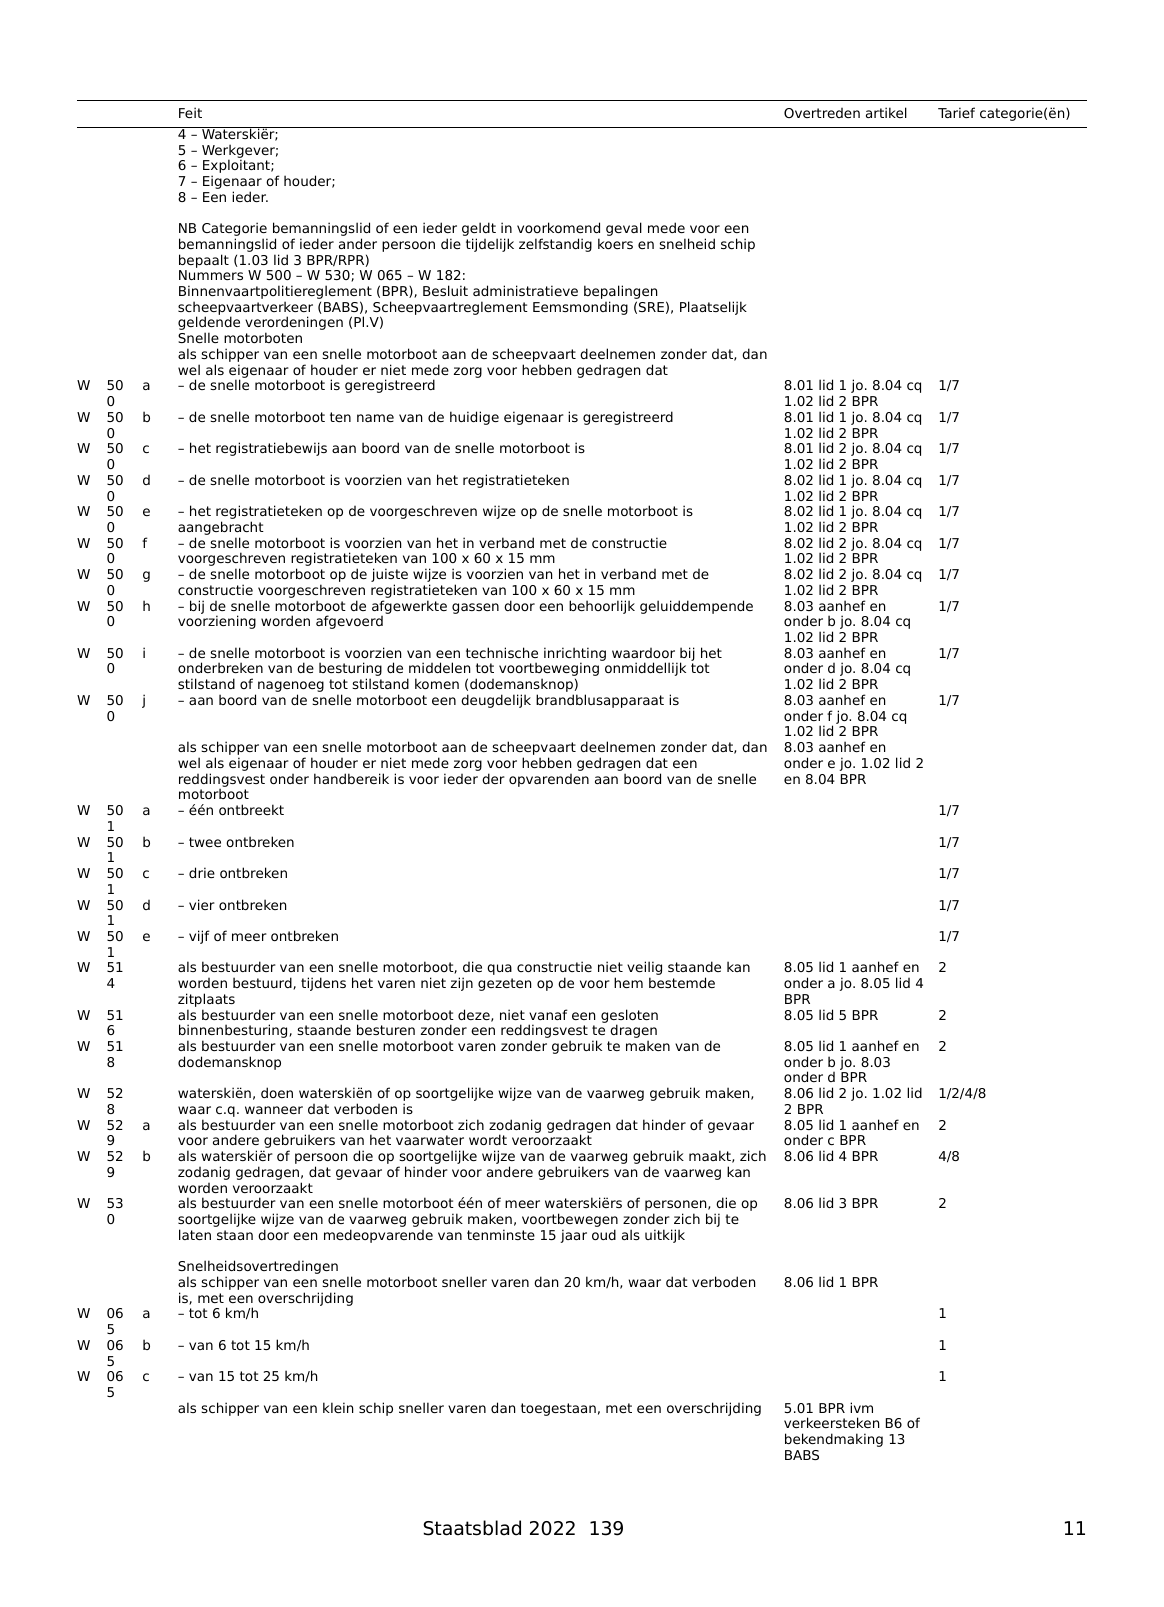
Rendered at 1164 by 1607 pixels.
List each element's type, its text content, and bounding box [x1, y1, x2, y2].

table_cell [932, 740, 1087, 803]
table_cell a [136, 803, 172, 834]
table_cell W [77, 1338, 101, 1369]
table_cell W [77, 378, 101, 410]
table_cell 6 – Exploitant; [172, 158, 778, 174]
table_cell [136, 1196, 172, 1243]
table_cell 1/7 [932, 599, 1087, 646]
table_cell [101, 1401, 136, 1463]
table_cell 8.03 aanhef en onder f jo. 8.04 cq 1.02 lid 2 BPR [778, 693, 932, 740]
table_cell [136, 1275, 172, 1306]
table_cell [77, 1259, 101, 1275]
table_cell 1 [932, 1369, 1087, 1401]
table_cell 501 [101, 834, 136, 866]
table_cell W [77, 866, 101, 897]
table_cell [136, 174, 172, 189]
table_cell – de snelle motorboot is geregistreerd [172, 378, 778, 410]
table_cell [101, 205, 136, 221]
table_cell [778, 1338, 932, 1369]
table_cell Nummers W 500 – W 530; W 065 – W 182: [172, 268, 778, 284]
table_cell 500 [101, 567, 136, 598]
table_cell [77, 1401, 101, 1463]
table_cell [77, 142, 101, 158]
table_cell [136, 1086, 172, 1117]
table_cell 1/7 [932, 693, 1087, 740]
table_cell [136, 1401, 172, 1463]
table_cell 500 [101, 473, 136, 504]
table_cell als schipper van een snelle motorboot sneller varen dan 20 km/h, waar dat verboden is, met een overschrijding [172, 1275, 778, 1306]
table_cell [778, 929, 932, 960]
table_cell W [77, 1149, 101, 1196]
table_cell a [136, 1306, 172, 1338]
table_cell [101, 740, 136, 803]
table_cell c [136, 1369, 172, 1401]
table_cell NB Categorie bemanningslid of een ieder geldt in voorkomend geval mede voor een bemanningslid of ieder ander persoon die tijdelijk zelfstandig koers en snelheid schip bepaalt (1.03 lid 3 BPR/RPR) [172, 221, 778, 268]
table_cell 8.01 lid 1 jo. 8.04 cq 1.02 lid 2 BPR [778, 410, 932, 441]
table_cell [778, 142, 932, 158]
table_cell – van 6 tot 15 km/h [172, 1338, 778, 1369]
table_cell 1/7 [932, 504, 1087, 536]
table_cell 501 [101, 929, 136, 960]
table_cell c [136, 866, 172, 897]
table_cell 2 [932, 960, 1087, 1007]
table_cell W [77, 803, 101, 834]
table_cell [136, 960, 172, 1007]
table_cell 514 [101, 960, 136, 1007]
table_cell 2 [932, 1039, 1087, 1086]
table_cell 2 [932, 1118, 1087, 1149]
table_cell b [136, 410, 172, 441]
table_cell [136, 1259, 172, 1275]
table_cell d [136, 897, 172, 929]
table_cell [932, 347, 1087, 378]
table_cell [101, 174, 136, 189]
table_cell 8.03 aanhef en onder e jo. 1.02 lid 2 en 8.04 BPR [778, 740, 932, 803]
table_cell [136, 142, 172, 158]
table_header Feit [172, 101, 778, 127]
table_cell [932, 158, 1087, 174]
table_cell 8.02 lid 2 jo. 8.04 cq 1.02 lid 2 BPR [778, 536, 932, 567]
table_cell W [77, 1369, 101, 1401]
table_cell W [77, 441, 101, 473]
table_cell 2 [932, 1008, 1087, 1039]
table_cell [778, 221, 932, 268]
table_cell 500 [101, 441, 136, 473]
table_cell 1/7 [932, 441, 1087, 473]
table_cell [778, 803, 932, 834]
table_cell 5.01 BPR ivm verkeersteken B6 of bekendmaking 13 BABS [778, 1401, 932, 1463]
table_cell Snelle motorboten [172, 331, 778, 347]
table_cell [778, 866, 932, 897]
table_cell 2 [932, 1196, 1087, 1243]
table_cell W [77, 834, 101, 866]
table_cell 065 [101, 1338, 136, 1369]
table_cell W [77, 897, 101, 929]
table_cell j [136, 693, 172, 740]
table_cell h [136, 599, 172, 646]
table_cell [136, 158, 172, 174]
table_header Overtreden artikel [778, 101, 932, 127]
table_cell [136, 221, 172, 268]
table_cell 8.05 lid 1 aanhef en onder a jo. 8.05 lid 4 BPR [778, 960, 932, 1007]
table_cell [932, 128, 1087, 142]
table_cell 8.06 lid 1 BPR [778, 1275, 932, 1306]
table_cell – vijf of meer ontbreken [172, 929, 778, 960]
table_cell [77, 740, 101, 803]
table_cell 8.02 lid 1 jo. 8.04 cq 1.02 lid 2 BPR [778, 473, 932, 504]
table_cell e [136, 929, 172, 960]
table_cell 8 – Een ieder. [172, 190, 778, 205]
table_cell [136, 128, 172, 142]
table_cell [932, 331, 1087, 347]
table_cell b [136, 834, 172, 866]
table_cell 8.03 aanhef en onder d jo. 8.04 cq 1.02 lid 2 BPR [778, 646, 932, 693]
table_cell [778, 268, 932, 284]
table_cell – het registratieteken op de voorgeschreven wijze op de snelle motorboot is aangebracht [172, 504, 778, 536]
table_cell [77, 284, 101, 331]
table_cell [77, 221, 101, 268]
table_cell als bestuurder van een snelle motorboot zich zodanig gedragen dat hinder of gevaar voor andere gebruikers van het vaarwater wordt veroorzaakt [172, 1118, 778, 1149]
table_cell [932, 205, 1087, 221]
table_cell [136, 205, 172, 221]
table_cell 1/7 [932, 803, 1087, 834]
table_cell [101, 128, 136, 142]
table_cell W [77, 929, 101, 960]
table_cell W [77, 693, 101, 740]
table_cell [932, 1275, 1087, 1306]
table_cell [101, 284, 136, 331]
table_cell 516 [101, 1008, 136, 1039]
table_header [77, 101, 101, 127]
table_cell [136, 1008, 172, 1039]
table_cell 1/7 [932, 567, 1087, 598]
table_cell [778, 897, 932, 929]
table_cell 528 [101, 1086, 136, 1117]
table_cell Binnenvaartpolitiereglement (BPR), Besluit administratieve bepalingen scheepvaartverkeer (BABS), Scheepvaartreglement Eemsmonding (SRE), Plaatselijk geldende verordeningen (Pl.V) [172, 284, 778, 331]
table_cell e [136, 504, 172, 536]
table_cell 8.01 lid 2 jo. 8.04 cq 1.02 lid 2 BPR [778, 441, 932, 473]
table_cell [101, 221, 136, 268]
table_cell [77, 158, 101, 174]
table_cell 1/7 [932, 473, 1087, 504]
table_cell 1/7 [932, 834, 1087, 866]
table_cell [778, 1306, 932, 1338]
table_cell [101, 1243, 136, 1259]
table_cell [136, 740, 172, 803]
table_cell W [77, 504, 101, 536]
table_cell – de snelle motorboot ten name van de huidige eigenaar is geregistreerd [172, 410, 778, 441]
table_cell 500 [101, 536, 136, 567]
table_cell d [136, 473, 172, 504]
table_cell als schipper van een klein schip sneller varen dan toegestaan, met een overschrijding [172, 1401, 778, 1463]
table_cell 501 [101, 897, 136, 929]
table_cell f [136, 536, 172, 567]
table_cell 8.03 aanhef en onder b jo. 8.04 cq 1.02 lid 2 BPR [778, 599, 932, 646]
table_cell 8.02 lid 2 jo. 8.04 cq 1.02 lid 2 BPR [778, 567, 932, 598]
table_cell W [77, 1008, 101, 1039]
table_cell [77, 268, 101, 284]
table_cell W [77, 1039, 101, 1086]
table_cell a [136, 1118, 172, 1149]
table_cell [778, 128, 932, 142]
table_cell 500 [101, 693, 136, 740]
table_cell W [77, 1196, 101, 1243]
table_cell [932, 268, 1087, 284]
table_cell [136, 1243, 172, 1259]
table_cell W [77, 410, 101, 441]
table_cell 500 [101, 410, 136, 441]
table_cell 065 [101, 1369, 136, 1401]
table_cell – bij de snelle motorboot de afgewerkte gassen door een behoorlijk geluiddempende voorziening worden afgevoerd [172, 599, 778, 646]
table_cell – de snelle motorboot is voorzien van een technische inrichting waardoor bij het onderbreken van de besturing de middelen tot voortbeweging onmiddellijk tot stilstand of nagenoeg tot stilstand komen (dodemansknop) [172, 646, 778, 693]
table_cell – één ontbreekt [172, 803, 778, 834]
table_cell 501 [101, 866, 136, 897]
table_cell [136, 1039, 172, 1086]
table_cell [932, 1259, 1087, 1275]
table_cell als bestuurder van een snelle motorboot één of meer waterskiërs of personen, die op soortgelijke wijze van de vaarweg gebruik maken, voortbewegen zonder zich bij te laten staan door een medeopvarende van tenminste 15 jaar oud als uitkijk [172, 1196, 778, 1243]
table_cell [101, 1259, 136, 1275]
table_cell als bestuurder van een snelle motorboot, die qua constructie niet veilig staande kan worden bestuurd, tijdens het varen niet zijn gezeten op de voor hem bestemde zitplaats [172, 960, 778, 1007]
table_cell i [136, 646, 172, 693]
table_cell – de snelle motorboot is voorzien van het registratieteken [172, 473, 778, 504]
table_cell [932, 1243, 1087, 1259]
table_cell b [136, 1338, 172, 1369]
table_cell 1/7 [932, 897, 1087, 929]
table_cell – tot 6 km/h [172, 1306, 778, 1338]
table_cell [778, 190, 932, 205]
table_cell 501 [101, 803, 136, 834]
table_cell c [136, 441, 172, 473]
table_header Tarief categorie(ën) [932, 101, 1087, 127]
table_cell [932, 221, 1087, 268]
table_cell [101, 158, 136, 174]
table_cell 1/7 [932, 646, 1087, 693]
table_cell – vier ontbreken [172, 897, 778, 929]
table_cell – aan boord van de snelle motorboot een deugdelijk brandblusapparaat is [172, 693, 778, 740]
table_cell 5 – Werkgever; [172, 142, 778, 158]
table_cell 1/7 [932, 378, 1087, 410]
table_cell 500 [101, 378, 136, 410]
table_cell [136, 347, 172, 378]
table_cell [778, 1243, 932, 1259]
table_cell [778, 331, 932, 347]
table_cell [778, 158, 932, 174]
table_cell [932, 174, 1087, 189]
table_cell – de snelle motorboot is voorzien van het in verband met de constructie voorgeschreven registratieteken van 100 x 60 x 15 mm [172, 536, 778, 567]
table_cell 8.06 lid 3 BPR [778, 1196, 932, 1243]
table_cell 1/7 [932, 410, 1087, 441]
table_cell [136, 190, 172, 205]
table_cell W [77, 599, 101, 646]
table_cell 500 [101, 504, 136, 536]
table_cell [932, 1401, 1087, 1463]
table_cell W [77, 1306, 101, 1338]
table_cell – drie ontbreken [172, 866, 778, 897]
table_cell [77, 331, 101, 347]
table_cell als bestuurder van een snelle motorboot deze, niet vanaf een gesloten binnenbesturing, staande besturen zonder een reddingsvest te dragen [172, 1008, 778, 1039]
table_cell W [77, 646, 101, 693]
table_cell g [136, 567, 172, 598]
table_cell [932, 284, 1087, 331]
table_cell [778, 347, 932, 378]
table_cell [932, 142, 1087, 158]
table_cell 1/7 [932, 929, 1087, 960]
table_cell [77, 205, 101, 221]
table_cell – de snelle motorboot op de juiste wijze is voorzien van het in verband met de constructie voorgeschreven registratieteken van 100 x 60 x 15 mm [172, 567, 778, 598]
table_cell 529 [101, 1118, 136, 1149]
table_cell W [77, 960, 101, 1007]
table_cell a [136, 378, 172, 410]
table_cell W [77, 567, 101, 598]
table_cell – twee ontbreken [172, 834, 778, 866]
table_cell [77, 1243, 101, 1259]
table_cell 7 – Eigenaar of houder; [172, 174, 778, 189]
table_cell [101, 1275, 136, 1306]
table_cell [778, 284, 932, 331]
table_cell [77, 128, 101, 142]
table_cell [77, 190, 101, 205]
table_cell 1/7 [932, 536, 1087, 567]
table_cell 8.05 lid 1 aanhef en onder b jo. 8.03 onder d BPR [778, 1039, 932, 1086]
table_cell [101, 268, 136, 284]
table_cell als schipper van een snelle motorboot aan de scheepvaart deelnemen zonder dat, dan wel als eigenaar of houder er niet mede zorg voor hebben gedragen dat [172, 347, 778, 378]
table_cell 8.01 lid 1 jo. 8.04 cq 1.02 lid 2 BPR [778, 378, 932, 410]
table_cell 518 [101, 1039, 136, 1086]
table_cell – van 15 tot 25 km/h [172, 1369, 778, 1401]
table_cell [778, 174, 932, 189]
table_cell [101, 331, 136, 347]
table_cell 1/2/4/8 [932, 1086, 1087, 1117]
table_cell 8.02 lid 1 jo. 8.04 cq 1.02 lid 2 BPR [778, 504, 932, 536]
table_cell – het registratiebewijs aan boord van de snelle motorboot is [172, 441, 778, 473]
table_cell als bestuurder van een snelle motorboot varen zonder gebruik te maken van de dodemansknop [172, 1039, 778, 1086]
table_cell [101, 347, 136, 378]
table_cell 1 [932, 1338, 1087, 1369]
table_cell 8.06 lid 4 BPR [778, 1149, 932, 1196]
table_cell 4 – Waterskiër; [172, 128, 778, 142]
table_cell b [136, 1149, 172, 1196]
table_cell W [77, 1118, 101, 1149]
table_cell waterskiën, doen waterskiën of op soortgelijke wijze van de vaarweg gebruik maken, waar c.q. wanneer dat verboden is [172, 1086, 778, 1117]
table_cell als schipper van een snelle motorboot aan de scheepvaart deelnemen zonder dat, dan wel als eigenaar of houder er niet mede zorg voor hebben gedragen dat een reddingsvest onder handbereik is voor ieder der opvarenden aan boord van de snelle motorboot [172, 740, 778, 803]
table_cell 1 [932, 1306, 1087, 1338]
table_cell 8.06 lid 2 jo. 1.02 lid 2 BPR [778, 1086, 932, 1117]
table_cell [172, 205, 778, 221]
table_cell W [77, 473, 101, 504]
table_cell 4/8 [932, 1149, 1087, 1196]
table_cell [778, 1369, 932, 1401]
table_cell W [77, 536, 101, 567]
table_cell 8.05 lid 1 aanhef en onder c BPR [778, 1118, 932, 1149]
table_cell [932, 190, 1087, 205]
table_cell 8.05 lid 5 BPR [778, 1008, 932, 1039]
table_header [136, 101, 172, 127]
table_header [101, 101, 136, 127]
table_cell [77, 174, 101, 189]
table_cell [778, 205, 932, 221]
table_cell [136, 284, 172, 331]
table_cell 530 [101, 1196, 136, 1243]
table_cell 500 [101, 646, 136, 693]
table_cell Snelheidsovertredingen [172, 1259, 778, 1275]
table_cell als waterskiër of persoon die op soortgelijke wijze van de vaarweg gebruik maakt, zich zodanig gedragen, dat gevaar of hinder voor andere gebruikers van de vaarweg kan worden veroorzaakt [172, 1149, 778, 1196]
table_cell 500 [101, 599, 136, 646]
table_cell 065 [101, 1306, 136, 1338]
table_cell [101, 190, 136, 205]
table_cell [101, 142, 136, 158]
table_cell [136, 268, 172, 284]
table_cell [77, 1275, 101, 1306]
table_cell W [77, 1086, 101, 1117]
table_cell [778, 834, 932, 866]
table_cell 529 [101, 1149, 136, 1196]
table_cell [172, 1243, 778, 1259]
table_cell [136, 331, 172, 347]
table_cell [77, 347, 101, 378]
table_cell [778, 1259, 932, 1275]
table_cell 1/7 [932, 866, 1087, 897]
